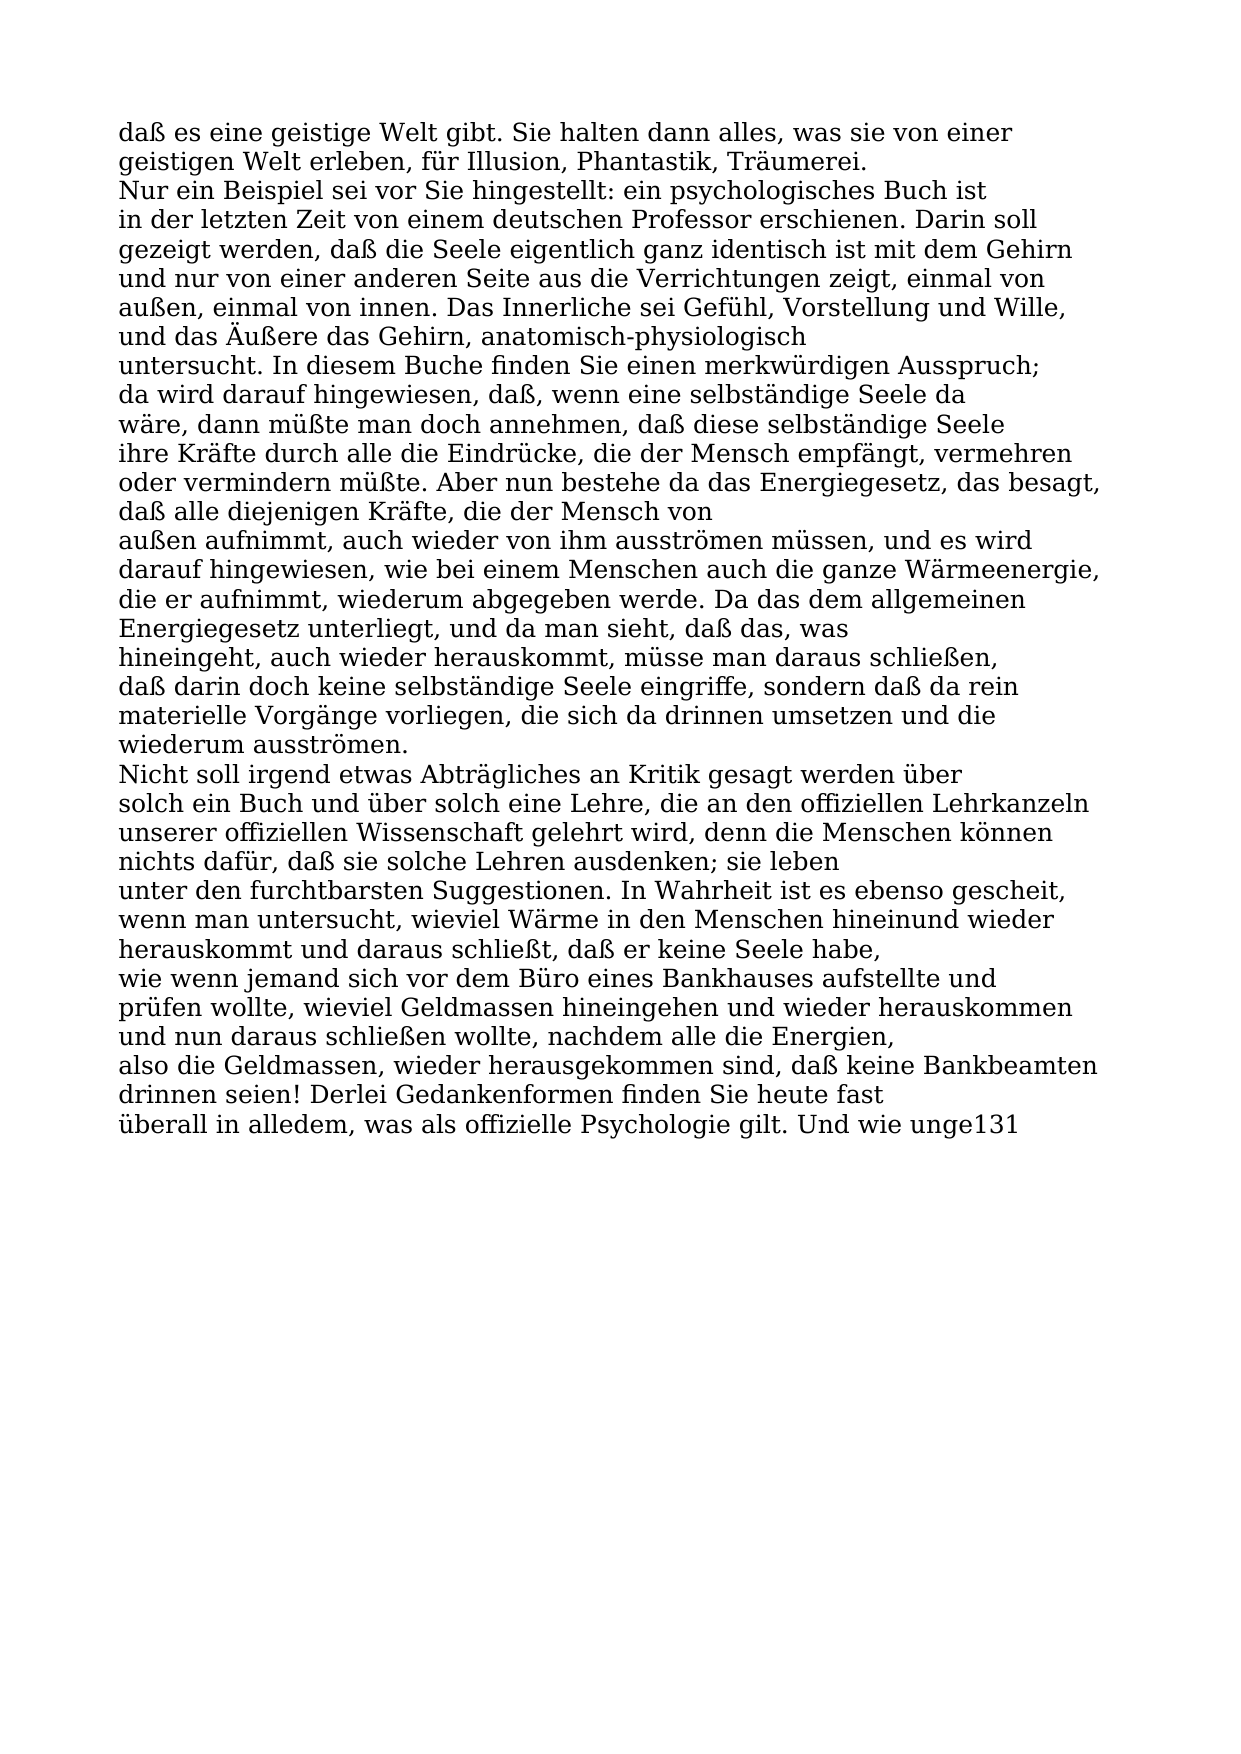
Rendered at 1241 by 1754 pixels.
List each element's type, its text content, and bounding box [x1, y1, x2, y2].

text überall in alledem, was als offizielle Psychologie gilt. Und wie unge131 [118, 1110, 1122, 1139]
text gezeigt werden, daß die Seele eigentlich ganz identisch ist mit dem Gehirn und nur von einer anderen Seite aus die Verrichtungen zeigt, einmal von außen, einmal von innen. Das Innerliche sei Gefühl, Vorstellung und Wille, und das Äußere das Gehirn, anatomisch-physiologisch [118, 235, 1122, 351]
text wie wenn jemand sich vor dem Büro eines Bankhauses aufstellte und [118, 964, 1122, 993]
text in der letzten Zeit von einem deutschen Professor erschienen. Darin soll [118, 206, 1122, 235]
text darauf hingewiesen, wie bei einem Menschen auch die ganze Wärmeenergie, die er aufnimmt, wiederum abgegeben werde. Da das dem allgemeinen Energiegesetz unterliegt, und da man sieht, daß das, was [118, 556, 1122, 643]
text wiederum ausströmen. [118, 731, 1122, 760]
text untersucht. In diesem Buche finden Sie einen merkwürdigen Ausspruch; [118, 351, 1122, 381]
text solch ein Buch und über solch eine Lehre, die an den offiziellen Lehrkanzeln unserer offiziellen Wissenschaft gelehrt wird, denn die Menschen können nichts dafür, daß sie solche Lehren ausdenken; sie leben [118, 789, 1122, 876]
text unter den furchtbarsten Suggestionen. In Wahrheit ist es ebenso gescheit, wenn man untersucht, wieviel Wärme in den Menschen hineinund wieder herauskommt und daraus schließt, daß er keine Seele habe, [118, 876, 1122, 964]
text hineingeht, auch wieder herauskommt, müsse man daraus schließen, [118, 643, 1122, 672]
text da wird darauf hingewiesen, daß, wenn eine selbständige Seele da [118, 381, 1122, 410]
text also die Geldmassen, wieder herausgekommen sind, daß keine Bankbeamten drinnen seien! Derlei Gedankenformen finden Sie heute fast [118, 1051, 1122, 1110]
text materielle Vorgänge vorliegen, die sich da drinnen umsetzen und die [118, 701, 1122, 731]
text daß darin doch keine selbständige Seele eingriffe, sondern daß da rein [118, 672, 1122, 701]
text ihre Kräfte durch alle die Eindrücke, die der Mensch empfängt, vermehren oder vermindern müßte. Aber nun bestehe da das Energiegesetz, das besagt, daß alle diejenigen Kräfte, die der Mensch von [118, 439, 1122, 526]
text wäre, dann müßte man doch annehmen, daß diese selbständige Seele [118, 410, 1122, 439]
text prüfen wollte, wieviel Geldmassen hineingehen und wieder herauskommen und nun daraus schließen wollte, nachdem alle die Energien, [118, 993, 1122, 1051]
text geistigen Welt erleben, für Illusion, Phantastik, Träumerei. [118, 147, 1122, 176]
text außen aufnimmt, auch wieder von ihm ausströmen müssen, und es wird [118, 526, 1122, 556]
text Nicht soll irgend etwas Abträgliches an Kritik gesagt werden über [118, 760, 1122, 789]
text daß es eine geistige Welt gibt. Sie halten dann alles, was sie von einer [118, 118, 1122, 147]
text Nur ein Beispiel sei vor Sie hingestellt: ein psychologisches Buch ist [118, 176, 1122, 206]
